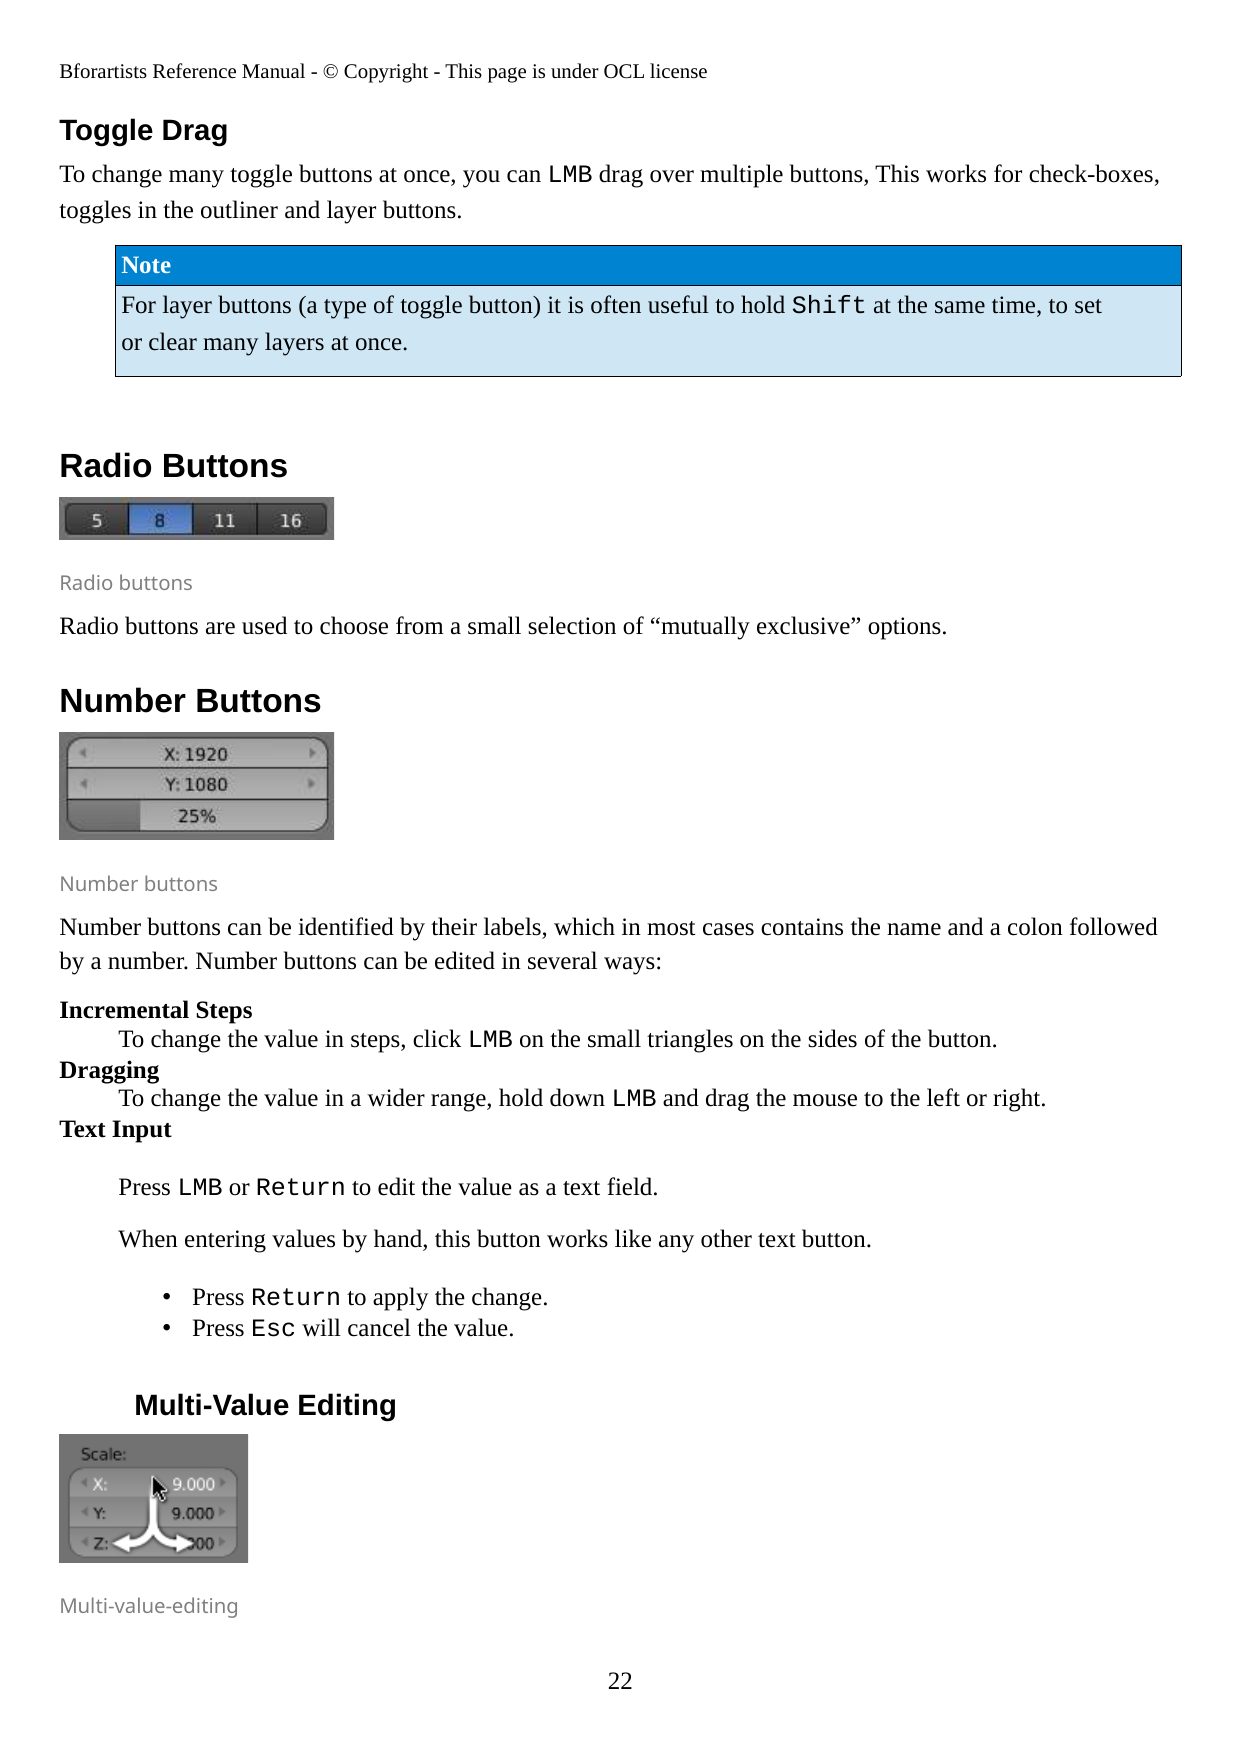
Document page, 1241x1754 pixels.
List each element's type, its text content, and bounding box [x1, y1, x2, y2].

text Press LMB or Return to edit the value as a text field. [118, 1172, 1181, 1203]
list Press Return to apply the change. [162, 1282, 1181, 1313]
text Radio buttons are used to choose from a small selection of “mutually exclusive” options. [59, 611, 1181, 640]
picture [59, 497, 335, 540]
subtitle Dragging [59, 1055, 1181, 1083]
table_cell For layer buttons (a type of toggle button) it is often useful to hold Shift at the same time, to set or clear many layers at once. [116, 286, 1181, 376]
list Press Esc will cancel the value. [162, 1313, 1181, 1344]
table_header Note [116, 246, 1181, 285]
text Number buttons [59, 866, 1181, 897]
subtitle Radio Buttons [59, 446, 1181, 485]
subtitle Multi-Value Editing [59, 1388, 1181, 1422]
picture [59, 732, 335, 840]
text Number buttons can be identified by their labels, which in most cases contains the name and a colon followed by a number. Number buttons can be edited in several ways: [59, 912, 1181, 975]
list To change the value in a wider range, hold down LMB and drag the mouse to the left or right. [118, 1083, 1181, 1114]
subtitle Text Input [59, 1114, 1181, 1143]
list To change the value in steps, click LMB on the small triangles on the sides of the button. [118, 1024, 1181, 1055]
text To change many toggle buttons at once, you can LMB drag over multiple buttons, This works for check-boxes, toggles in the outliner and layer buttons. [59, 159, 1181, 224]
picture [59, 1434, 249, 1563]
subtitle Toggle Drag [59, 113, 1181, 146]
subtitle Number Buttons [59, 681, 1181, 719]
subtitle Incremental Steps [59, 995, 1181, 1024]
text Multi-value-editing [59, 1588, 1181, 1619]
list When entering values by hand, this button works like any other text button. [118, 1224, 1181, 1253]
text Radio buttons [59, 565, 1181, 596]
